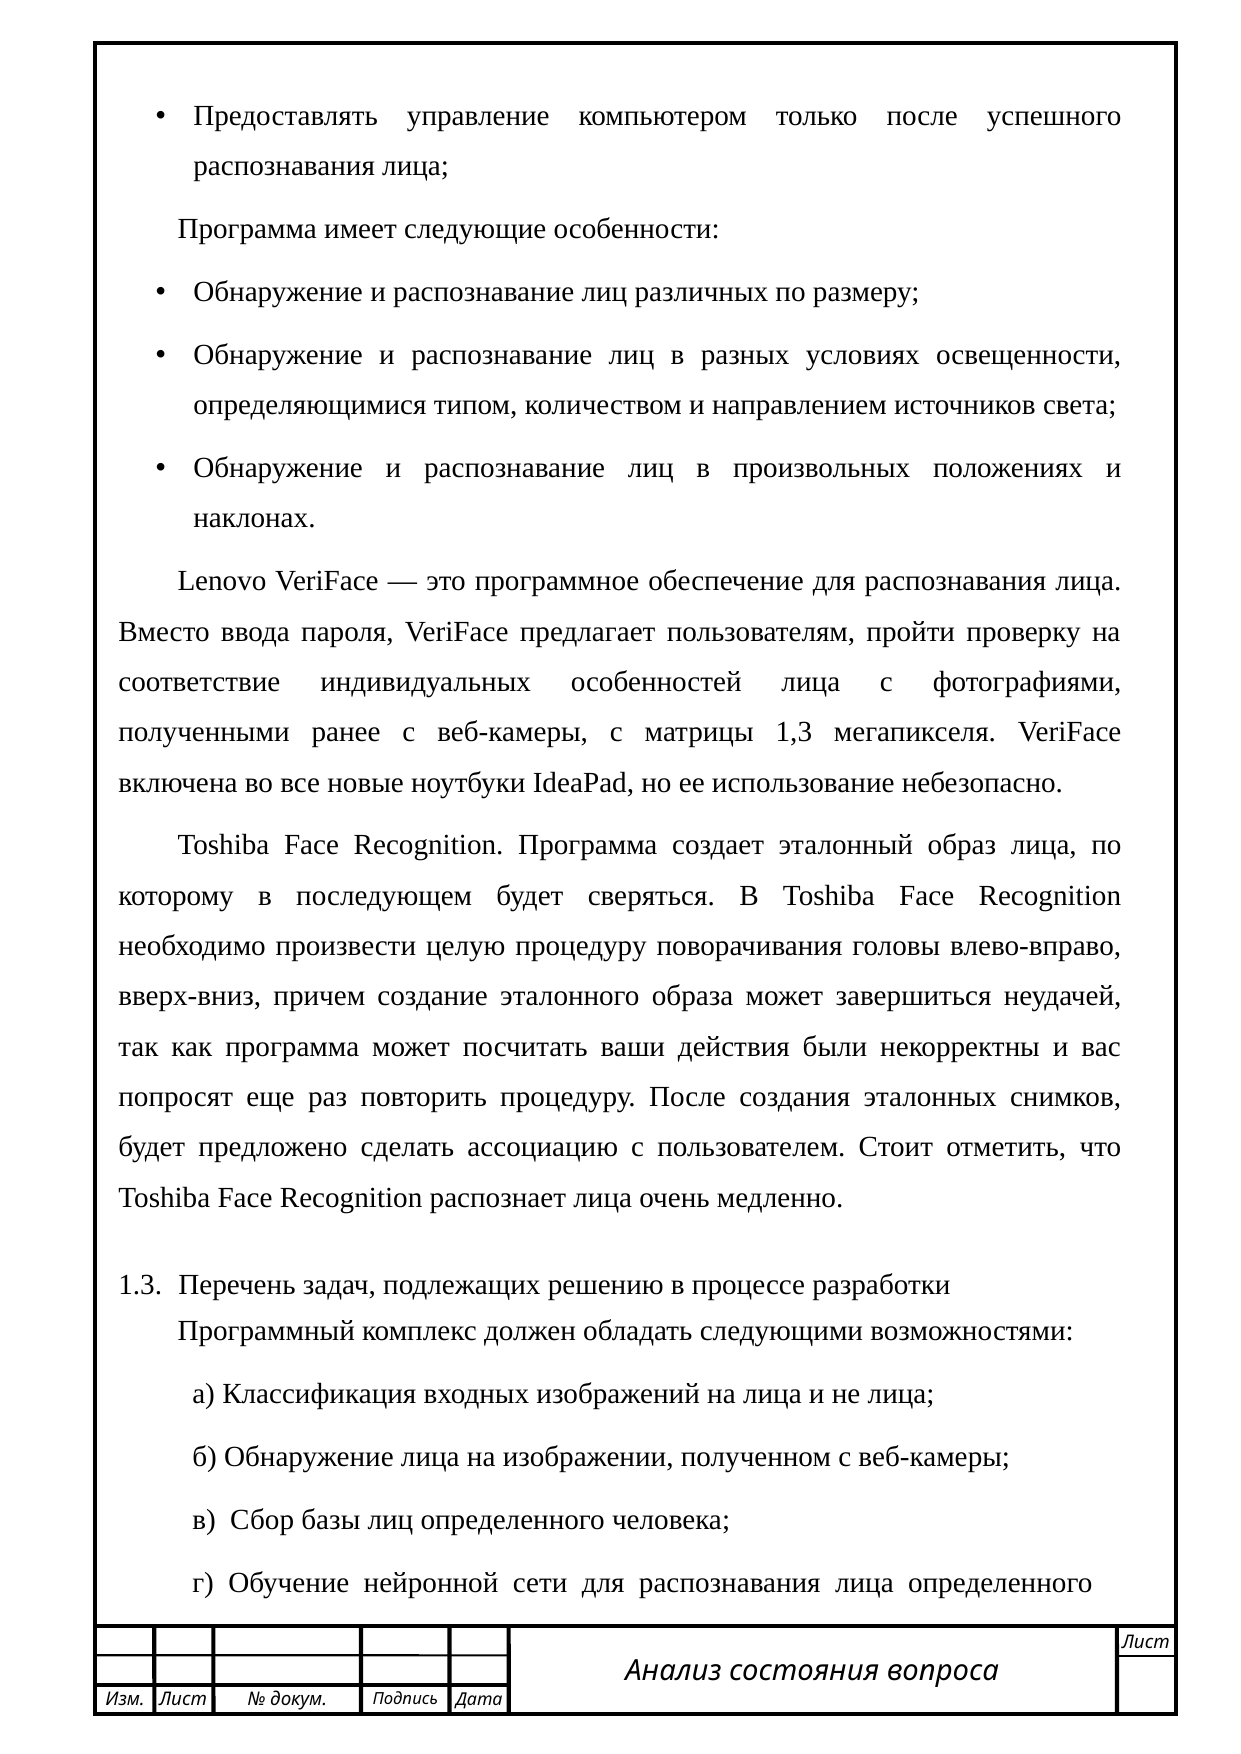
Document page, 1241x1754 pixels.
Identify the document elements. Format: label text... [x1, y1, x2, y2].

subtitle Перечень задач, подлежащих решению в процессе разработки [118, 1267, 1122, 1301]
text Программа имеет следующие особенности: [118, 211, 1122, 245]
list Предоставлять управление компьютером только после успешного распознавания лица; [156, 98, 1122, 182]
text Lenovo VeriFace — это программное обеспечение для распознавания лица. Вместо ввода пароля, VeriFace предлагает пользователям, пройти проверку на соответствие индивидуальных особенностей лица с фотографиями, полученными ранее с веб-камеры, с матрицы 1,3 мегапикселя. VeriFace включена во все новые ноутбуки IdeaPad, но ее использование небезопасно. [118, 563, 1122, 798]
list Обнаружение и распознавание лиц различных по размеру; [156, 274, 1122, 308]
text Toshiba Face Recognition. Программа создает эталонный образ лица, по которому в последующем будет сверяться. В Toshiba Face Recognition необходимо произвести целую процедуру поворачивания головы влево-вправо, вверх-вниз, причем создание эталонного образа может завершиться неудачей, так как программа может посчитать ваши действия были некорректны и вас попросят еще раз повторить процедуру. После создания эталонных снимков, будет предложено сделать ассоциацию с пользователем. Стоит отметить, что Toshiba Face Recognition распознает лица очень медленно. [118, 827, 1122, 1213]
text б) Обнаружение лица на изображении, полученном с веб-камеры; [118, 1439, 1122, 1473]
text а) Классификация входных изображений на лица и не лица; [118, 1376, 1122, 1410]
text г) Обучение нейронной сети для распознавания лица определенного [118, 1565, 1122, 1598]
list Обнаружение и распознавание лиц в разных условиях освещенности, определяющимися типом, количеством и направлением источников света; [156, 337, 1122, 421]
text в) Сбор базы лиц определенного человека; [118, 1502, 1122, 1536]
list Обнаружение и распознавание лиц в произвольных положениях и наклонах. [156, 450, 1122, 534]
text Программный комплекс должен обладать следующими возможностями: [118, 1313, 1122, 1347]
